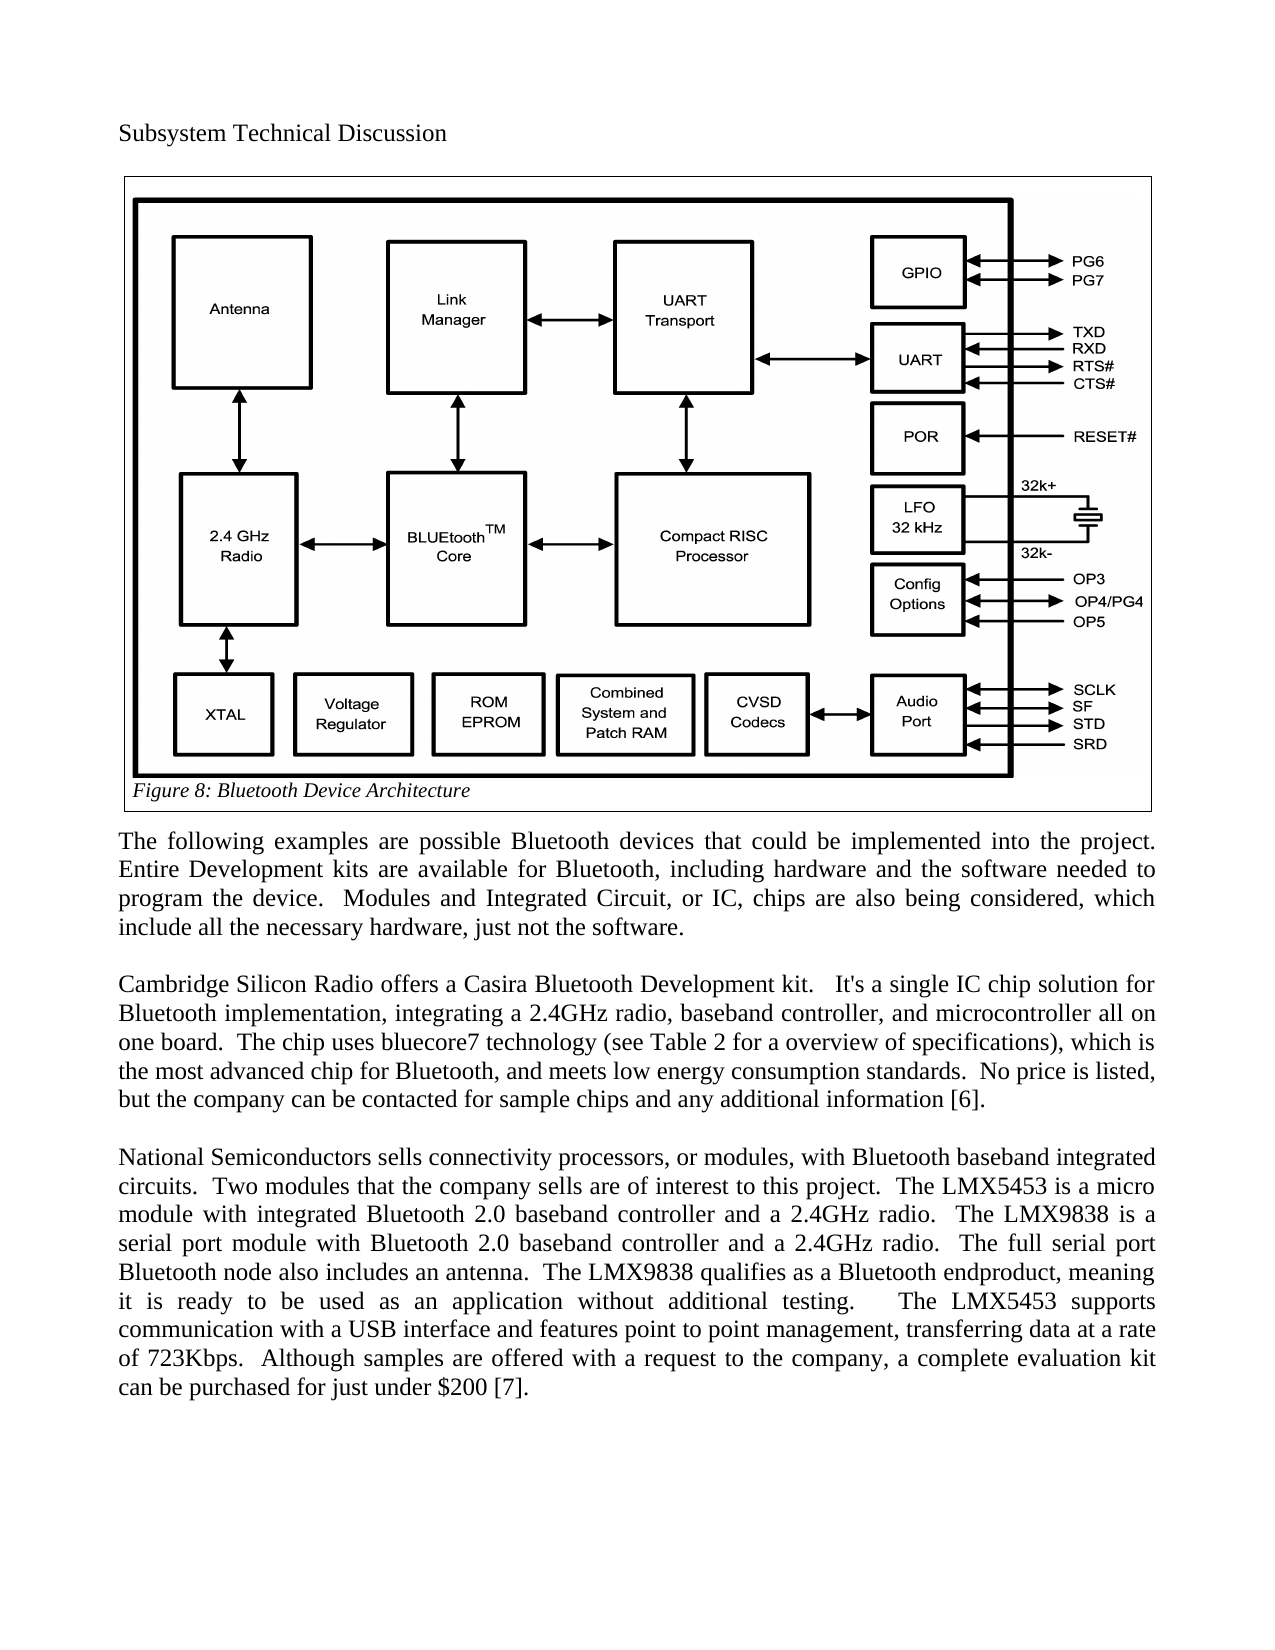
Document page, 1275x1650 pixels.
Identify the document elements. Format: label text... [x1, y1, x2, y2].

text National Semiconductors sells connectivity processors, or modules, with Bluetooth baseband integrated circuits. Two modules that the company sells are of interest to this project. The LMX5453 is a micro module with integrated Bluetooth 2.0 baseband controller and a 2.4GHz radio. The LMX9838 is a serial port module with Bluetooth 2.0 baseband controller and a 2.4GHz radio. The full serial port Bluetooth node also includes an antenna. The LMX9838 qualifies as a Bluetooth endproduct, meaning it is ready to be used as an application without additional testing. The LMX5453 supports communication with a USB interface and features point to point management, transferring data at a rate of 723Kbps. Although samples are offered with a request to the company, a complete evaluation kit can be purchased for just under $200 [7]. [118, 1142, 1157, 1401]
text The following examples are possible Bluetooth devices that could be implemented into the project. Entire Development kits are available for Bluetooth, including hardware and the software needed to program the device. Modules and Integrated Circuit, or IC, chips are also being considered, which include all the necessary hardware, just not the software. [118, 176, 1157, 941]
text Figure 8: Bluetooth Device Architecture [132, 778, 1143, 802]
text Cambridge Silicon Radio offers a Casira Bluetooth Development kit. It's a single IC chip solution for Bluetooth implementation, integrating a 2.4GHz radio, baseband controller, and microcontroller all on one board. The chip uses bluecore7 technology (see Table 2 for a overview of specifications), which is the most advanced chip for Bluetooth, and meets low energy consumption standards. No price is listed, but the company can be contacted for sample chips and any additional information [6]. [118, 969, 1157, 1113]
